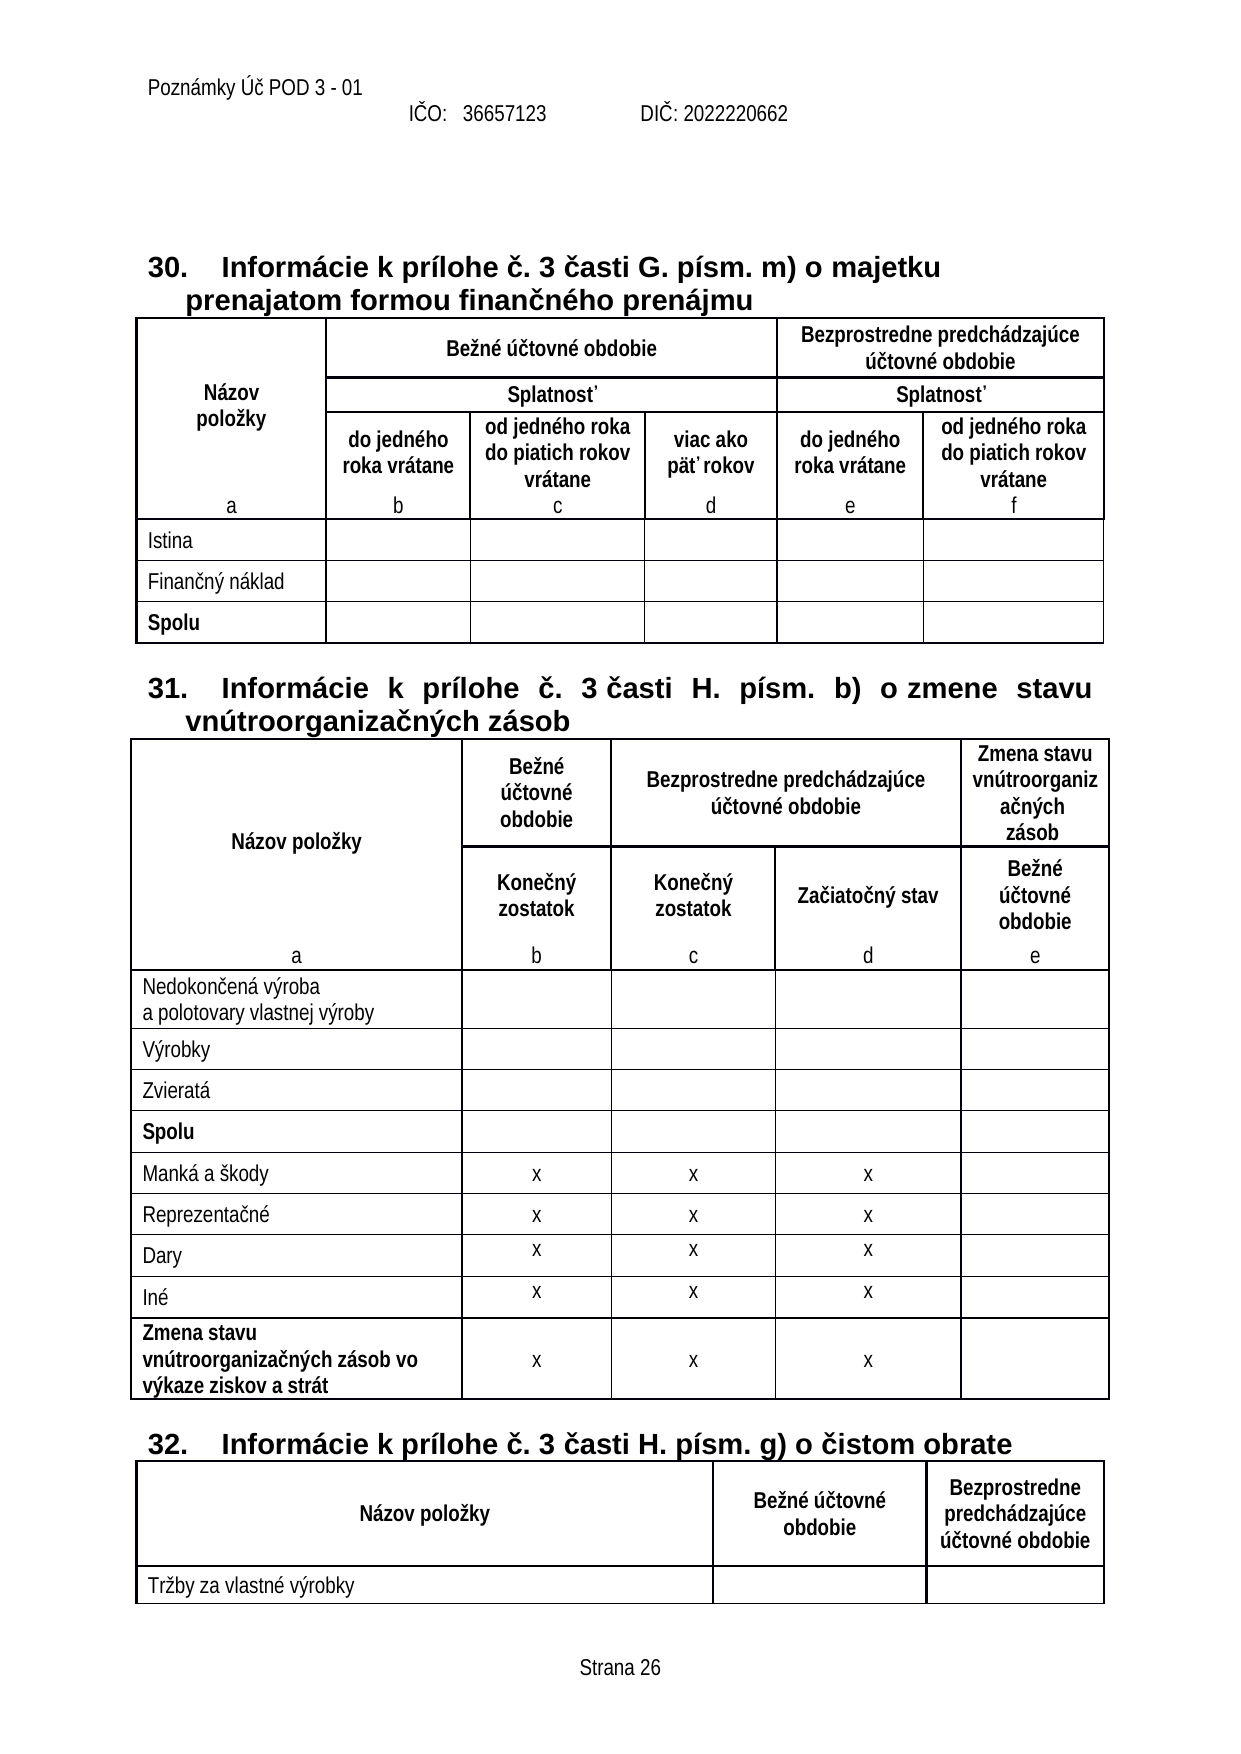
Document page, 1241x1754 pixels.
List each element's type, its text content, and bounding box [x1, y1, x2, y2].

table_cell [962, 1153, 1108, 1193]
table_header Názov položky [138, 319, 325, 492]
table_cell [463, 971, 611, 1028]
table_cell c [612, 942, 774, 968]
table_cell x [463, 1319, 611, 1398]
table_cell Splatnosť [778, 379, 1103, 411]
table_cell x [776, 1194, 960, 1234]
table_cell c [471, 492, 644, 518]
table_header Bezprostredne predchádzajúce účtovné obdobie [928, 1462, 1103, 1565]
table_cell [463, 1070, 611, 1110]
table_cell [962, 1070, 1108, 1110]
table_header Bežné účtovné obdobie [463, 740, 610, 845]
table_header Bežné účtovné obdobie [714, 1462, 925, 1565]
table_cell x [776, 1235, 960, 1276]
table_cell Bežné účtovné obdobie [962, 848, 1108, 942]
table_cell [471, 602, 644, 642]
table_cell Manká a škody [132, 1153, 461, 1193]
table_cell [962, 1111, 1108, 1152]
title Informácie k prílohe č. 3 časti H. písm. g) o čistom obrate [148, 1427, 1092, 1460]
table_cell [962, 971, 1108, 1028]
table_cell [776, 1070, 960, 1110]
table_cell x [776, 1153, 960, 1193]
table_cell [776, 971, 960, 1028]
table_cell e [778, 492, 922, 518]
table_cell [612, 1029, 775, 1069]
table_cell Finančný náklad [138, 561, 325, 601]
table_cell x [776, 1277, 960, 1317]
table_cell x [612, 1319, 775, 1398]
table_cell x [612, 1194, 775, 1234]
table_cell x [776, 1319, 960, 1398]
table_cell [778, 602, 923, 642]
table_cell a [132, 942, 461, 968]
table_cell [714, 1567, 925, 1603]
table_cell Začiatočný stav [776, 848, 960, 942]
table_cell do jedného roka vrátane [327, 413, 469, 492]
table_cell [928, 1567, 1103, 1603]
table_cell [471, 520, 644, 559]
table_cell [327, 602, 470, 642]
table_cell x [612, 1153, 775, 1193]
table_cell [962, 1235, 1108, 1276]
table_cell [924, 561, 1103, 601]
table_cell [924, 602, 1103, 642]
table_cell Spolu [138, 602, 325, 642]
table_cell Dary [132, 1235, 461, 1276]
table_cell x [463, 1277, 611, 1317]
table_cell [776, 1111, 960, 1152]
table_cell d [776, 942, 960, 968]
table_cell [962, 1319, 1108, 1398]
table_cell [645, 561, 776, 601]
table_cell e [962, 942, 1108, 968]
table_cell x [463, 1194, 611, 1234]
table_cell d [646, 492, 776, 518]
table_cell [778, 561, 923, 601]
table_cell [776, 1029, 960, 1069]
table_header Bežné účtovné obdobie [327, 319, 776, 376]
table_header Názov položky [132, 740, 461, 942]
table_cell [327, 561, 470, 601]
table_cell Zvieratá [132, 1070, 461, 1110]
table_cell x [612, 1277, 775, 1317]
table_cell Konečný zostatok [612, 848, 774, 942]
table_cell f [924, 492, 1103, 518]
table_cell [962, 1277, 1108, 1317]
title Informácie k prílohe č. 3 časti H. písm. b) o zmene stavu vnútroorganizačných zásob [148, 671, 1092, 738]
table_cell Zmena stavu vnútroorganizačných zásob vo výkaze ziskov a strát [132, 1319, 461, 1398]
table_cell [645, 520, 776, 559]
table_cell [463, 1029, 611, 1069]
table_cell [471, 561, 644, 601]
table_cell a [138, 492, 325, 518]
table_cell od jedného roka do piatich rokov vrátane [471, 413, 644, 492]
table_cell Konečný zostatok [463, 848, 610, 942]
table_cell [612, 1070, 775, 1110]
table_cell Nedokončená výroba a polotovary vlastnej výroby [132, 971, 461, 1028]
table_cell Spolu [132, 1111, 461, 1152]
table_header Bezprostredne predchádzajúce účtovné obdobie [778, 319, 1103, 376]
table_cell [612, 971, 775, 1028]
table_cell Splatnosť [327, 379, 776, 411]
table_cell Istina [138, 520, 325, 559]
table_cell do jedného roka vrátane [778, 413, 922, 492]
table_cell x [463, 1235, 611, 1276]
table_cell [924, 520, 1103, 559]
table_cell [778, 520, 923, 559]
table_cell b [327, 492, 469, 518]
table_cell [463, 1111, 611, 1152]
table_cell [645, 602, 776, 642]
title Informácie k prílohe č. 3 časti G. písm. m) o majetku prenajatom formou finančného prenájmu [148, 250, 1092, 317]
table_cell viac ako päť rokov [646, 413, 776, 492]
table_header Názov položky [138, 1462, 712, 1565]
table_cell [962, 1029, 1108, 1069]
table_cell Výrobky [132, 1029, 461, 1069]
table_cell [327, 520, 470, 559]
table_cell [612, 1111, 775, 1152]
table_cell [962, 1194, 1108, 1234]
table_cell Reprezentačné [132, 1194, 461, 1234]
table_header Bezprostredne predchádzajúce účtovné obdobie [612, 740, 960, 845]
table_header Zmena stavu vnútroorganizačných zásob [962, 740, 1108, 845]
table_cell x [463, 1153, 611, 1193]
table_cell x [612, 1235, 775, 1276]
table_cell od jedného roka do piatich rokov vrátane [924, 413, 1103, 492]
table_cell Iné [132, 1277, 461, 1317]
table_cell b [463, 942, 610, 968]
table_cell Tržby za vlastné výrobky [138, 1567, 712, 1603]
